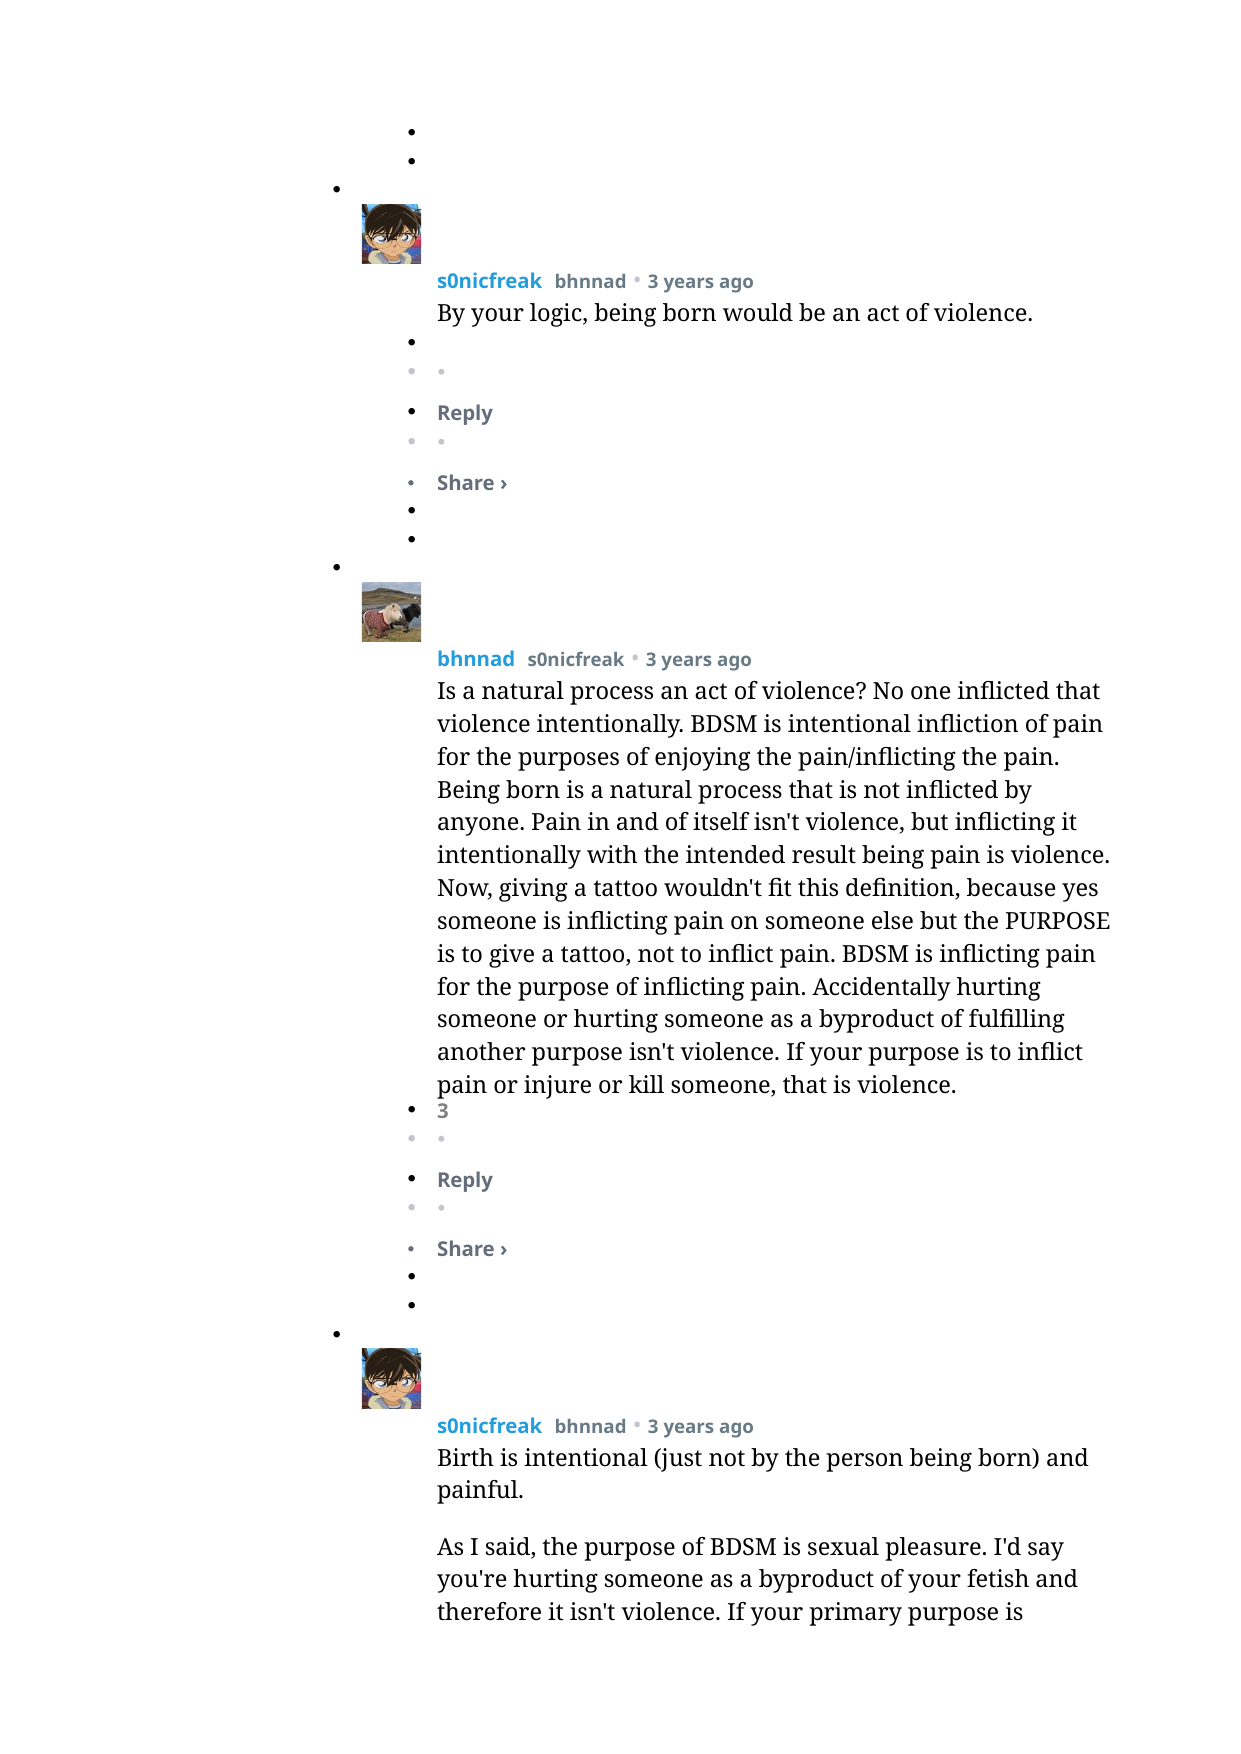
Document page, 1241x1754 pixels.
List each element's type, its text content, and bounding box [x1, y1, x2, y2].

list Share › [437, 1235, 1122, 1262]
picture [361, 204, 422, 264]
list • [437, 1193, 1111, 1222]
list • [437, 1124, 1111, 1152]
list s0nicfreak bhnnad • 3 years ago [437, 264, 1122, 296]
list 3 [437, 1100, 1111, 1124]
list Is a natural process an act of violence? No one inflicted that violence intentionally. BDSM is intentional infliction of pain for the purposes of enjoying the pain/inflicting the pain. Being born is a natural process that is not inflicted by anyone. Pain in and of itself isn't violence, but inflicting it intentionally with the intended result being pain is violence. Now, giving a tattoo wouldn't fit this definition, because yes someone is inflicting pain on someone else but the PURPOSE is to give a tattoo, not to inflict pain. BDSM is inflicting pain for the purpose of inflicting pain. Accidentally hurting someone or hurting someone as a byproduct of fulfilling another purpose isn't violence. If your purpose is to inflict pain or injure or kill someone, that is violence. [437, 674, 1122, 1100]
picture [361, 582, 422, 642]
list bhnnad s0nicfreak • 3 years ago [437, 642, 1122, 674]
list s0nicfreak bhnnad • 3 years ago [437, 1408, 1122, 1440]
list Reply [437, 399, 1111, 427]
list By your logic, being born would be an act of violence. [437, 296, 1122, 328]
picture [361, 1348, 422, 1409]
list As I said, the purpose of BDSM is sexual pleasure. I'd say you're hurting someone as a byproduct of your fetish and therefore it isn't violence. If your primary purpose is [437, 1529, 1122, 1628]
list • [437, 357, 1111, 386]
list Birth is intentional (just not by the person being born) and painful. [437, 1440, 1122, 1506]
list Share › [437, 468, 1122, 496]
list • [437, 427, 1111, 455]
list Reply [437, 1165, 1111, 1193]
